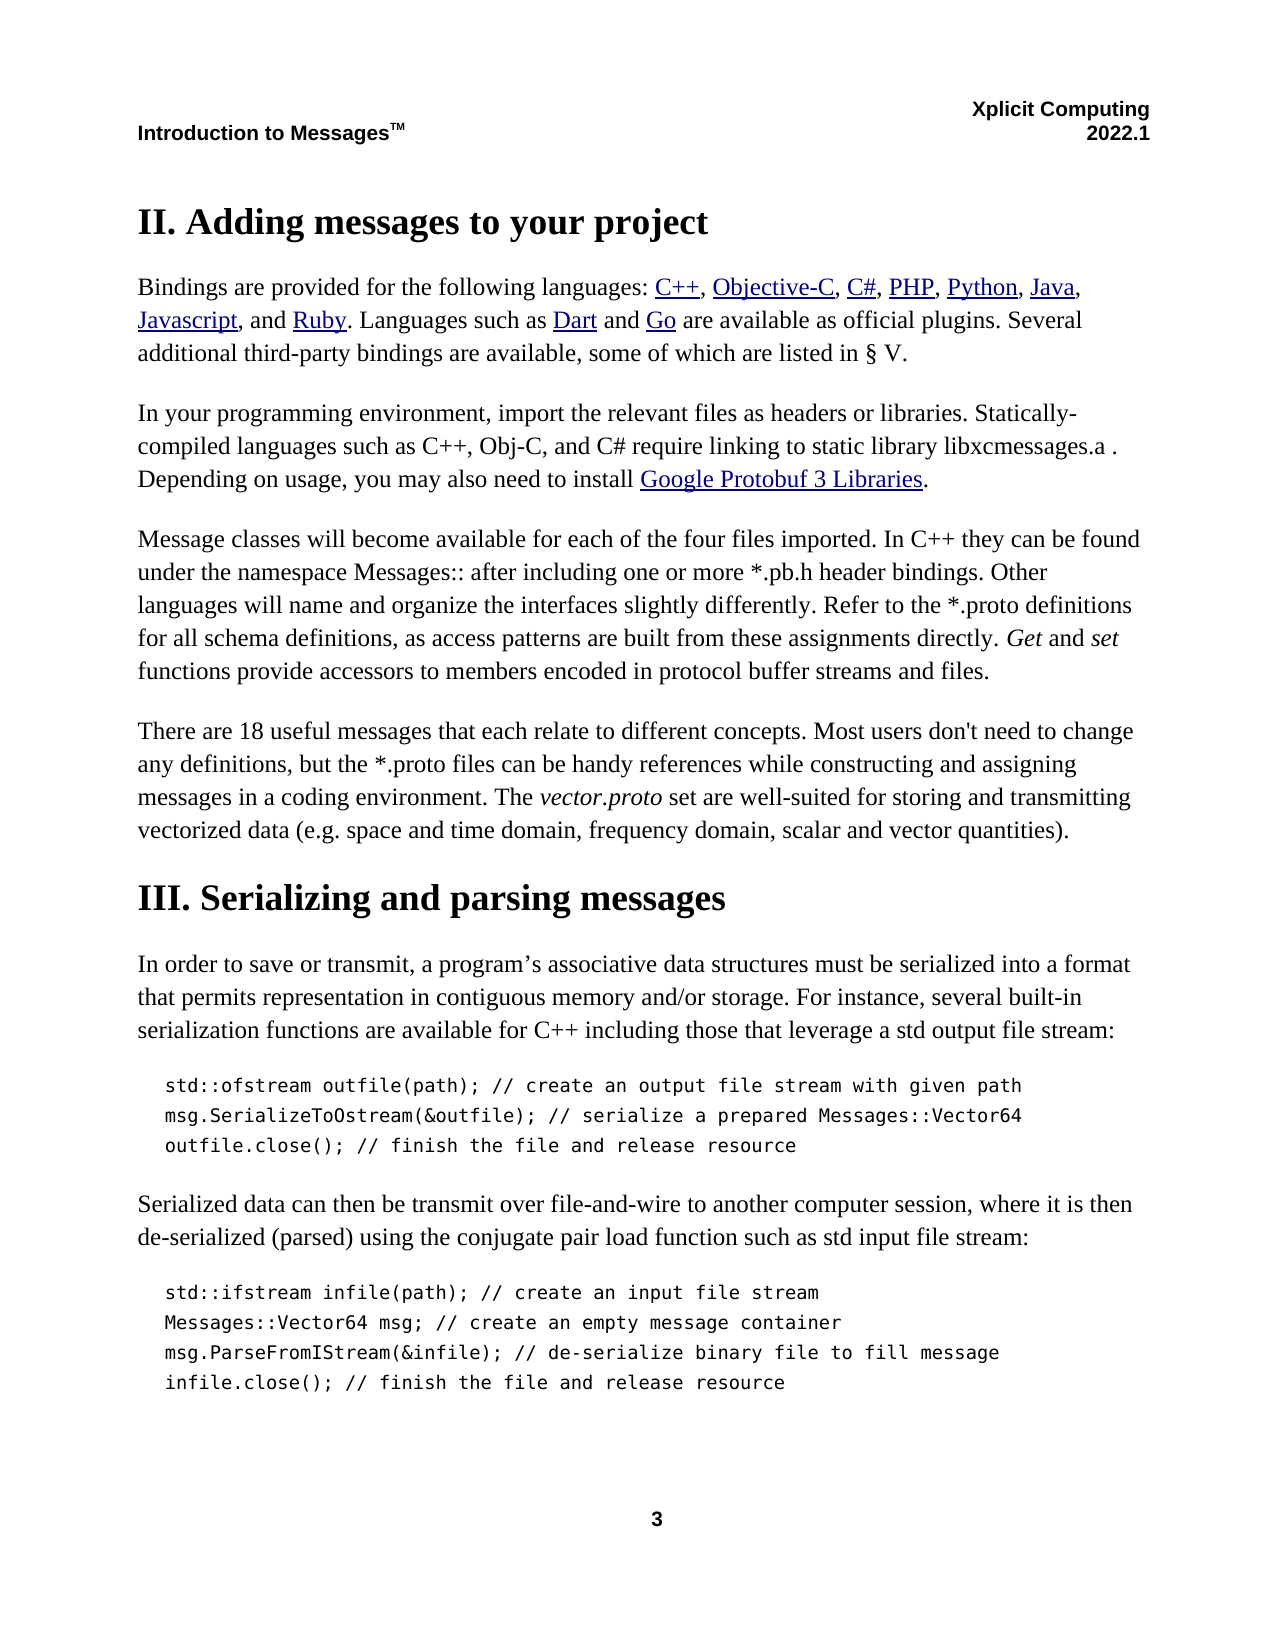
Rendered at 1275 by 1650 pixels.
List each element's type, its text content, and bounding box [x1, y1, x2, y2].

text In your programming environment, import the relevant files as headers or libraries. Statically-compiled languages such as C++, Obj-C, and C# require linking to static library libxcmessages.a . Depending on usage, you may also need to install Google Protobuf 3 Libraries. [137, 398, 1150, 493]
text std::ifstream infile(path); // create an input file stream [164, 1276, 1150, 1306]
text infile.close(); // finish the file and release resource [164, 1366, 1150, 1396]
text In order to save or transmit, a program’s associative data structures must be serialized into a format that permits representation in contiguous memory and/or storage. For instance, several built-in serialization functions are available for C++ including those that leverage a std output file stream: [137, 949, 1150, 1043]
text Bindings are provided for the following languages: C++, Objective-C, C#, PHP, Python, Java, Javascript, and Ruby. Languages such as Dart and Go are available as official plugins. Several additional third-party bindings are available, some of which are listed in § V. [137, 272, 1150, 367]
subtitle III. Serializing and parsing messages [137, 876, 1150, 919]
text Messages::Vector64 msg; // create an empty message container [164, 1306, 1150, 1336]
text Message classes will become available for each of the four files imported. In C++ they can be found under the namespace Messages:: after including one or more *.pb.h header bindings. Other languages will name and organize the interfaces slightly differently. Refer to the *.proto definitions for all schema definitions, as access patterns are built from these assignments directly. Get and set functions provide accessors to members encoded in protocol buffer streams and files. [137, 524, 1150, 685]
text std::ofstream outfile(path); // create an output file stream with given path [164, 1069, 1150, 1099]
text Serialized data can then be transmit over file-and-wire to another computer session, where it is then de-serialized (parsed) using the conjugate pair load function such as std input file stream: [137, 1189, 1150, 1250]
subtitle II. Adding messages to your project [137, 199, 1150, 242]
text msg.ParseFromIStream(&infile); // de-serialize binary file to fill message [164, 1336, 1150, 1366]
text There are 18 useful messages that each relate to different concepts. Most users don't need to change any definitions, but the *.proto files can be handy references while constructing and assigning messages in a coding environment. The vector.proto set are well-suited for storing and transmitting vectorized data (e.g. space and time domain, frequency domain, scalar and vector quantities). [137, 716, 1150, 844]
text msg.SerializeToOstream(&outfile); // serialize a prepared Messages::Vector64 [164, 1099, 1150, 1129]
text outfile.close(); // finish the file and release resource [164, 1129, 1150, 1159]
